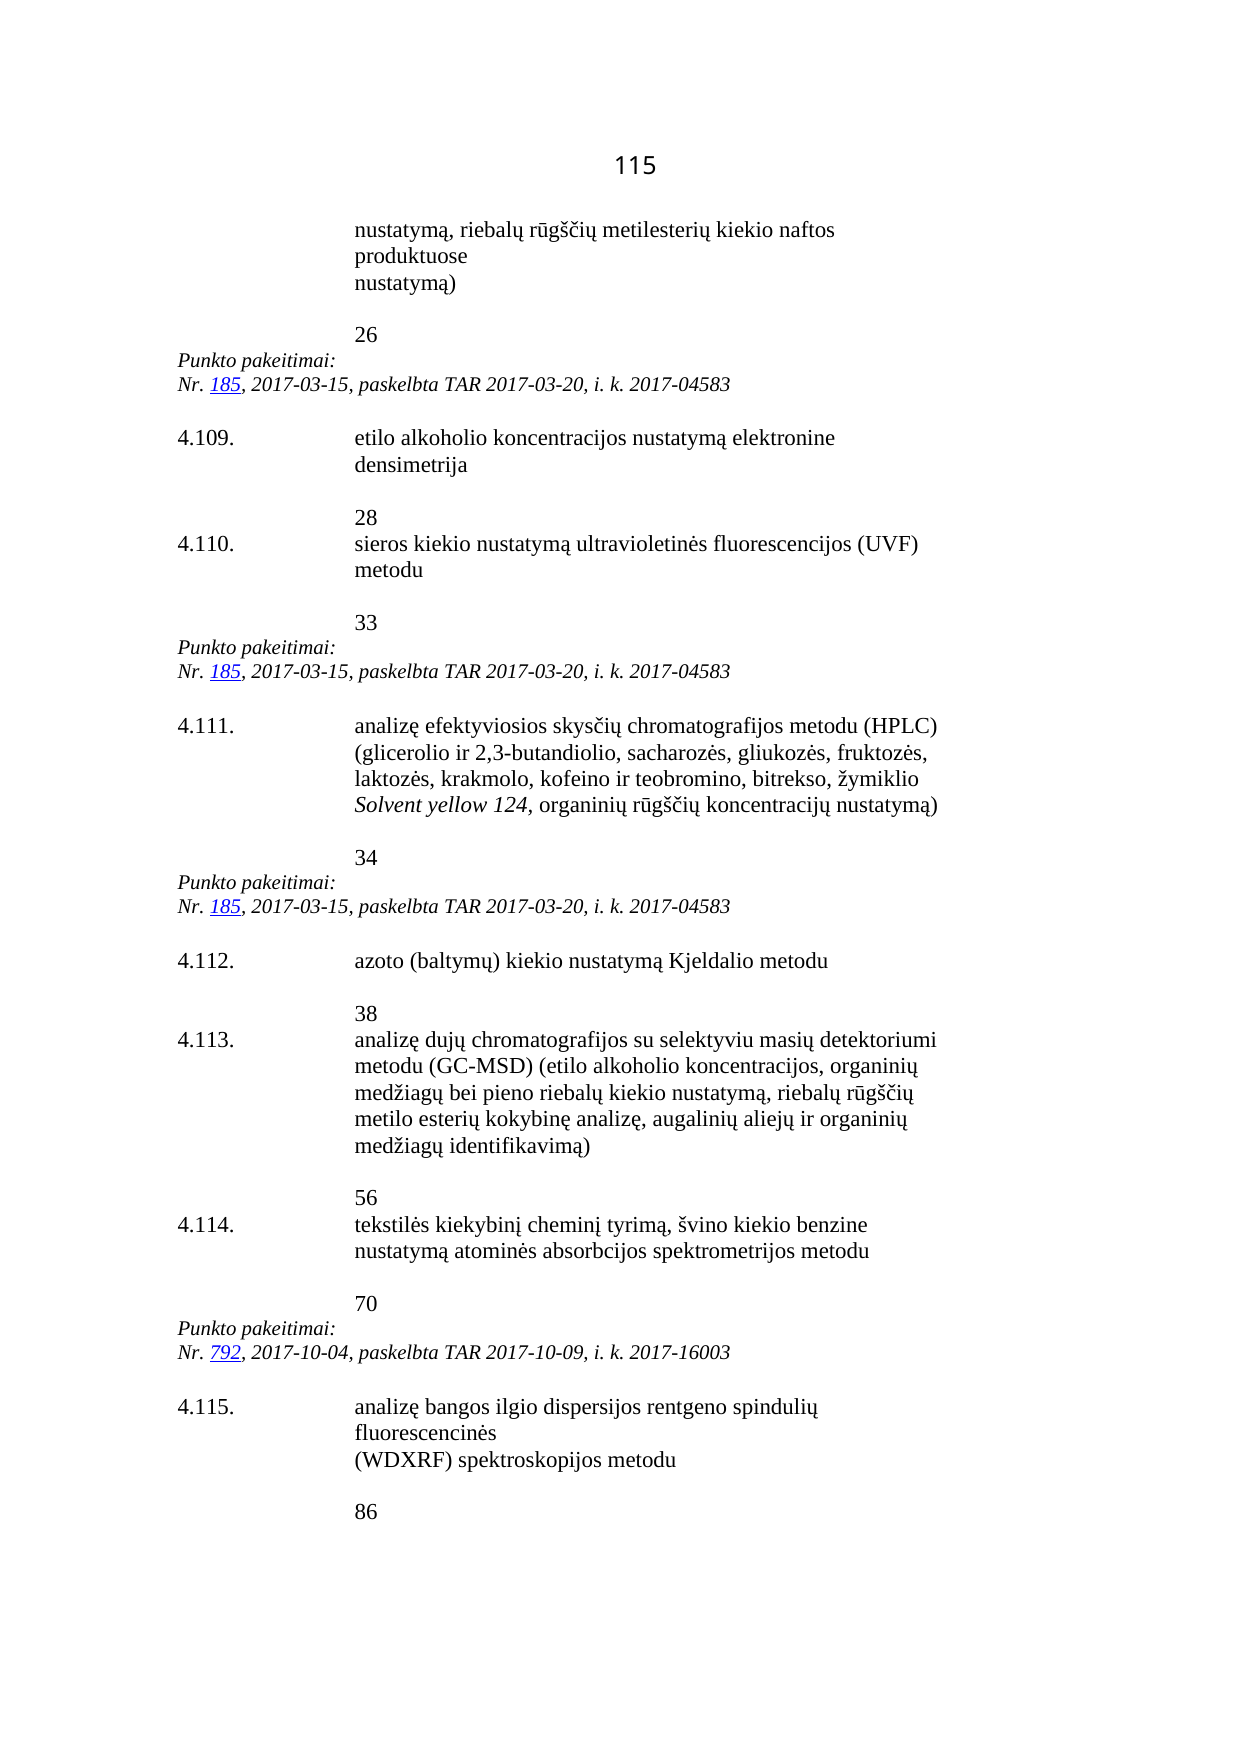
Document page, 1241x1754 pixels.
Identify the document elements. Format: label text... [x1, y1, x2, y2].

text 4.113. analizę dujų chromatografijos su selektyviu masių detektoriumi [177, 1026, 945, 1053]
text Punkto pakeitimai: [177, 870, 1093, 894]
text 4.112. azoto (baltymų) kiekio nustatymą Kjeldalio metodu 38 [177, 947, 945, 1026]
text laktozės, krakmolo, kofeino ir teobromino, bitrekso, žymiklio [354, 765, 945, 791]
text Punkto pakeitimai: [177, 348, 1093, 372]
text 4.109. etilo alkoholio koncentracijos nustatymą elektronine densimetrija 28 [177, 424, 945, 530]
text 4.111. analizę efektyviosios skysčių chromatografijos metodu (HPLC) [177, 712, 945, 738]
text 4.114. tekstilės kiekybinį cheminį tyrimą, švino kiekio benzine [177, 1211, 945, 1237]
text (WDXRF) spektroskopijos metodu 86 [354, 1446, 945, 1525]
text medžiagų identifikavimą) 56 [354, 1132, 945, 1211]
text medžiagų bei pieno riebalų kiekio nustatymą, riebalų rūgščių [354, 1079, 945, 1105]
text Punkto pakeitimai: [177, 1316, 1093, 1340]
text 4.115. analizę bangos ilgio dispersijos rentgeno spindulių fluorescencinės [177, 1393, 945, 1446]
text Nr. 185, 2017-03-15, paskelbta TAR 2017-03-20, i. k. 2017-04583 [177, 372, 1093, 396]
text Punkto pakeitimai: [177, 635, 1093, 659]
text nustatymą) 26 [354, 268, 945, 348]
text 4.110. sieros kiekio nustatymą ultravioletinės fluorescencijos (UVF) [177, 530, 945, 556]
text Nr. 792, 2017-10-04, paskelbta TAR 2017-10-09, i. k. 2017-16003 [177, 1340, 1093, 1364]
text metilo esterių kokybinę analizę, augalinių aliejų ir organinių [354, 1105, 945, 1132]
text Nr. 185, 2017-03-15, paskelbta TAR 2017-03-20, i. k. 2017-04583 [177, 659, 1093, 683]
text nustatymą atominės absorbcijos spektrometrijos metodu 70 [354, 1237, 945, 1316]
text metodu (GC-MSD) (etilo alkoholio koncentracijos, organinių [354, 1053, 945, 1079]
text Nr. 185, 2017-03-15, paskelbta TAR 2017-03-20, i. k. 2017-04583 [177, 894, 1093, 918]
text metodu 33 [354, 556, 945, 635]
text (glicerolio ir 2,3-butandiolio, sacharozės, gliukozės, fruktozės, [354, 738, 945, 765]
text nustatymą, riebalų rūgščių metilesterių kiekio naftos produktuose [354, 216, 945, 268]
text Solvent yellow 124, organinių rūgščių koncentracijų nustatymą) 34 [354, 791, 945, 870]
